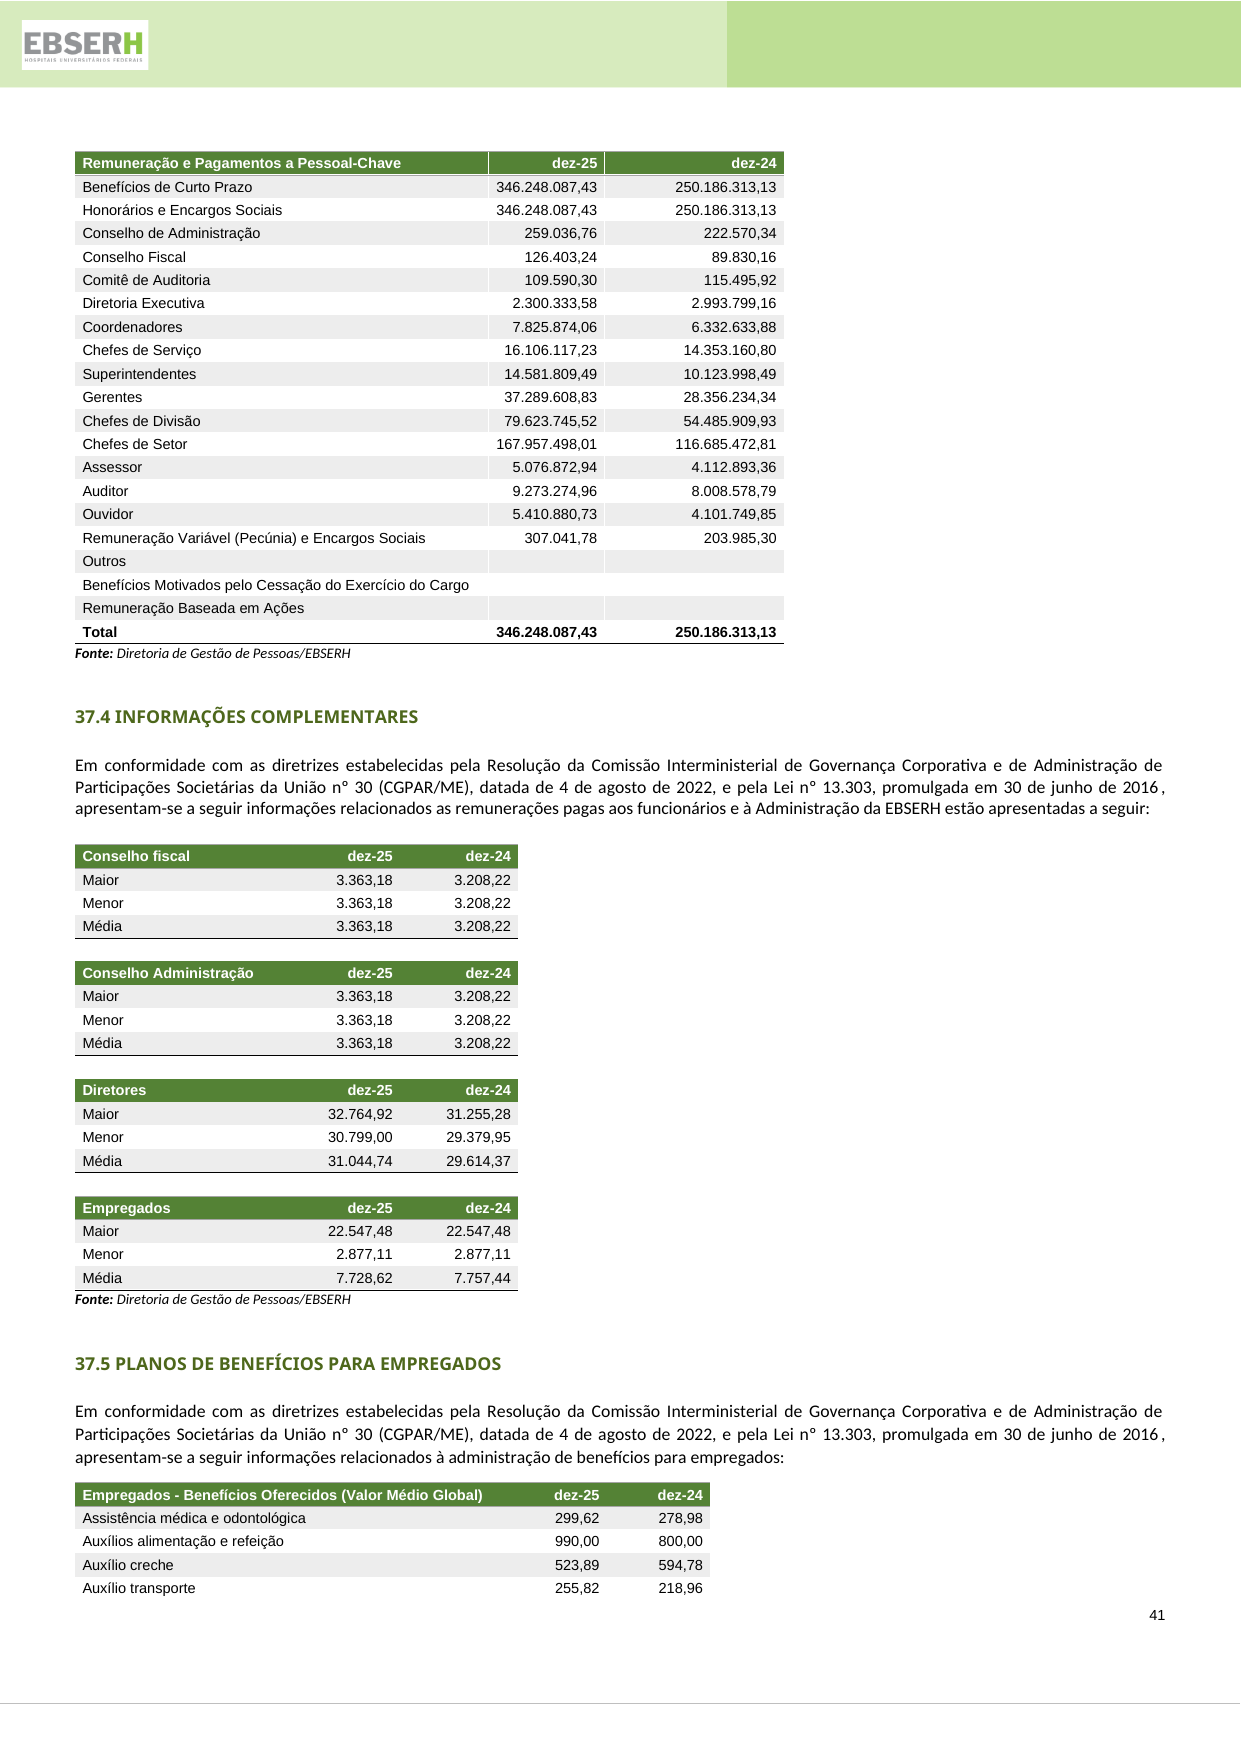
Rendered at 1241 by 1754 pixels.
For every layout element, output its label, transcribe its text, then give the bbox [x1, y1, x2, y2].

table_cell Menor [75, 1125, 267, 1149]
table_cell 5.410.880,73 [489, 503, 604, 526]
table_cell Chefes de Setor [75, 433, 488, 456]
table_cell 115.495,92 [605, 268, 784, 292]
table_cell 990,00 [518, 1530, 607, 1553]
table_cell 222.570,34 [605, 221, 784, 245]
table_cell Conselho Administração [75, 961, 267, 985]
table_cell 346.248.087,43 [489, 176, 604, 198]
table_cell Menor [75, 891, 267, 914]
table_cell 167.957.498,01 [489, 433, 604, 456]
table_cell 6.332.633,88 [605, 315, 784, 339]
table_cell 4.112.893,36 [605, 456, 784, 479]
table_cell Média [75, 915, 267, 938]
table_cell 346.248.087,43 [489, 620, 604, 643]
table_cell dez-24 [400, 1197, 518, 1219]
text Fonte: Diretoria de Gestão de Pessoas/EBSERH [75, 644, 1165, 662]
table_header dez-25 [489, 152, 604, 174]
table_header dez-25 [267, 845, 400, 868]
table_cell [75, 1056, 267, 1078]
table_cell 3.208,22 [400, 985, 518, 1008]
table_cell 259.036,76 [489, 221, 604, 245]
table_cell 250.186.313,13 [605, 176, 784, 198]
text Em conformidade com as diretrizes estabelecidas pela Resolução da Comissão Interministerial de Governança Corporativa e de Administração de Participações Societárias da União nº 30 (CGPAR/ME), datada de 4 de agosto de 2022, e pela Lei nº 13.303, promulgada em 30 de junho de 2016, apresentam-se a seguir informações relacionados as remunerações pagas aos funcionários e à Administração da EBSERH estão apresentadas a seguir: [75, 754, 1165, 819]
table_cell Diretoria Executiva [75, 292, 488, 315]
table_cell [489, 573, 604, 596]
table_cell Maior [75, 1220, 267, 1243]
table_cell 250.186.313,13 [605, 620, 784, 643]
table_cell Benefícios Motivados pelo Cessação do Exercício do Cargo [75, 573, 488, 596]
table_cell 3.208,22 [400, 891, 518, 914]
table_cell 10.123.998,49 [605, 362, 784, 386]
table_cell [267, 1173, 400, 1196]
table_header Conselho fiscal [75, 845, 267, 868]
table_cell 3.363,18 [267, 869, 400, 891]
table_cell dez-25 [267, 961, 400, 985]
table_cell 3.208,22 [400, 915, 518, 938]
table_cell 299,62 [518, 1507, 607, 1529]
text Em conformidade com as diretrizes estabelecidas pela Resolução da Comissão Interministerial de Governança Corporativa e de Administração de Participações Societárias da União nº 30 (CGPAR/ME), datada de 4 de agosto de 2022, e pela Lei nº 13.303, promulgada em 30 de junho de 2016, apresentam-se a seguir informações relacionados à administração de benefícios para empregados: [75, 1400, 1165, 1468]
table_cell Auxílio transporte [75, 1577, 518, 1600]
table_cell dez-25 [267, 1197, 400, 1219]
table_cell 116.685.472,81 [605, 433, 784, 456]
table_cell 37.289.608,83 [489, 386, 604, 409]
table_header dez-24 [607, 1483, 710, 1506]
table_cell Superintendentes [75, 362, 488, 386]
table_cell 5.076.872,94 [489, 456, 604, 479]
table_cell Diretores [75, 1079, 267, 1102]
table_cell 3.208,22 [400, 1008, 518, 1032]
table_cell Auditor [75, 479, 488, 503]
table_cell 30.799,00 [267, 1125, 400, 1149]
table_cell 2.300.333,58 [489, 292, 604, 315]
table_cell 3.208,22 [400, 869, 518, 891]
table_cell Chefes de Serviço [75, 339, 488, 362]
table_cell 7.825.874,06 [489, 315, 604, 339]
table_cell 800,00 [607, 1530, 710, 1553]
table_cell 89.830,16 [605, 245, 784, 268]
table_cell 31.044,74 [267, 1149, 400, 1172]
table_cell Média [75, 1266, 267, 1289]
table_cell 32.764,92 [267, 1102, 400, 1125]
table_cell Assessor [75, 456, 488, 479]
table_cell [75, 1173, 267, 1196]
table_cell 109.590,30 [489, 268, 604, 292]
table_cell 22.547,48 [267, 1220, 400, 1243]
table_cell Gerentes [75, 386, 488, 409]
table_cell 8.008.578,79 [605, 479, 784, 503]
table_cell dez-24 [400, 961, 518, 985]
table_cell Empregados [75, 1197, 267, 1219]
table_cell 79.623.745,52 [489, 409, 604, 432]
table_cell Média [75, 1032, 267, 1055]
table_cell Menor [75, 1008, 267, 1032]
table_cell Maior [75, 1102, 267, 1125]
table_cell 594,78 [607, 1553, 710, 1577]
table_cell 7.728,62 [267, 1266, 400, 1289]
table_cell Remuneração Baseada em Ações [75, 596, 488, 620]
table_cell [400, 1056, 518, 1078]
table_cell [400, 939, 518, 961]
subtitle 37.5 PLANOS DE BENEFÍCIOS PARA EMPREGADOS [75, 1351, 1165, 1375]
table_cell 16.106.117,23 [489, 339, 604, 362]
table_cell Assistência médica e odontológica [75, 1507, 518, 1529]
table_cell Média [75, 1149, 267, 1172]
table_cell 9.273.274,96 [489, 479, 604, 503]
table_cell 3.363,18 [267, 891, 400, 914]
table_cell 218,96 [607, 1577, 710, 1600]
table_cell 278,98 [607, 1507, 710, 1529]
table_cell dez-24 [400, 1079, 518, 1102]
table_cell Ouvidor [75, 503, 488, 526]
table_cell 4.101.749,85 [605, 503, 784, 526]
table_cell 3.363,18 [267, 985, 400, 1008]
table_cell Outros [75, 550, 488, 573]
table_cell 29.614,37 [400, 1149, 518, 1172]
table_cell [489, 596, 604, 620]
table_cell 346.248.087,43 [489, 198, 604, 221]
table_cell Conselho de Administração [75, 221, 488, 245]
table_cell 14.353.160,80 [605, 339, 784, 362]
table_cell 28.356.234,34 [605, 386, 784, 409]
table_cell Maior [75, 869, 267, 891]
table_cell 250.186.313,13 [605, 198, 784, 221]
table_cell 2.877,11 [400, 1243, 518, 1266]
subtitle 37.4 INFORMAÇÕES COMPLEMENTARES [75, 705, 1165, 729]
table_cell Chefes de Divisão [75, 409, 488, 432]
table_cell [267, 1056, 400, 1078]
table_cell Conselho Fiscal [75, 245, 488, 268]
table_header Empregados - Benefícios Oferecidos (Valor Médio Global) [75, 1483, 518, 1506]
table_cell 31.255,28 [400, 1102, 518, 1125]
table_cell Benefícios de Curto Prazo [75, 176, 488, 198]
table_cell 7.757,44 [400, 1266, 518, 1289]
table_cell [605, 596, 784, 620]
table_cell [489, 550, 604, 573]
table_cell 255,82 [518, 1577, 607, 1600]
table_cell Comitê de Auditoria [75, 268, 488, 292]
table_header Remuneração e Pagamentos a Pessoal-Chave [75, 152, 488, 174]
table_cell Menor [75, 1243, 267, 1266]
table_cell [75, 939, 267, 961]
table_cell 203.985,30 [605, 526, 784, 549]
table_cell 14.581.809,49 [489, 362, 604, 386]
table_cell Maior [75, 985, 267, 1008]
table_cell Total [75, 620, 488, 643]
table_cell 2.993.799,16 [605, 292, 784, 315]
table_cell Coordenadores [75, 315, 488, 339]
table_cell Auxílio creche [75, 1553, 518, 1577]
table_header dez-25 [518, 1483, 607, 1506]
table_cell 3.363,18 [267, 1008, 400, 1032]
table_cell 2.877,11 [267, 1243, 400, 1266]
table_cell [267, 939, 400, 961]
table_cell Auxílios alimentação e refeição [75, 1530, 518, 1553]
table_cell dez-25 [267, 1079, 400, 1102]
table_cell 3.208,22 [400, 1032, 518, 1055]
table_cell Remuneração Variável (Pecúnia) e Encargos Sociais [75, 526, 488, 549]
table_header dez-24 [400, 845, 518, 868]
table_cell [400, 1173, 518, 1196]
table_cell 29.379,95 [400, 1125, 518, 1149]
text Fonte: Diretoria de Gestão de Pessoas/EBSERH [75, 1291, 1165, 1308]
table_cell 54.485.909,93 [605, 409, 784, 432]
table_cell 126.403,24 [489, 245, 604, 268]
table_cell [605, 550, 784, 573]
table_cell 3.363,18 [267, 1032, 400, 1055]
table_cell Honorários e Encargos Sociais [75, 198, 488, 221]
table_cell 307.041,78 [489, 526, 604, 549]
table_cell 523,89 [518, 1553, 607, 1577]
table_cell 3.363,18 [267, 915, 400, 938]
table_header dez-24 [605, 152, 784, 174]
table_cell 22.547,48 [400, 1220, 518, 1243]
table_cell [605, 573, 784, 596]
